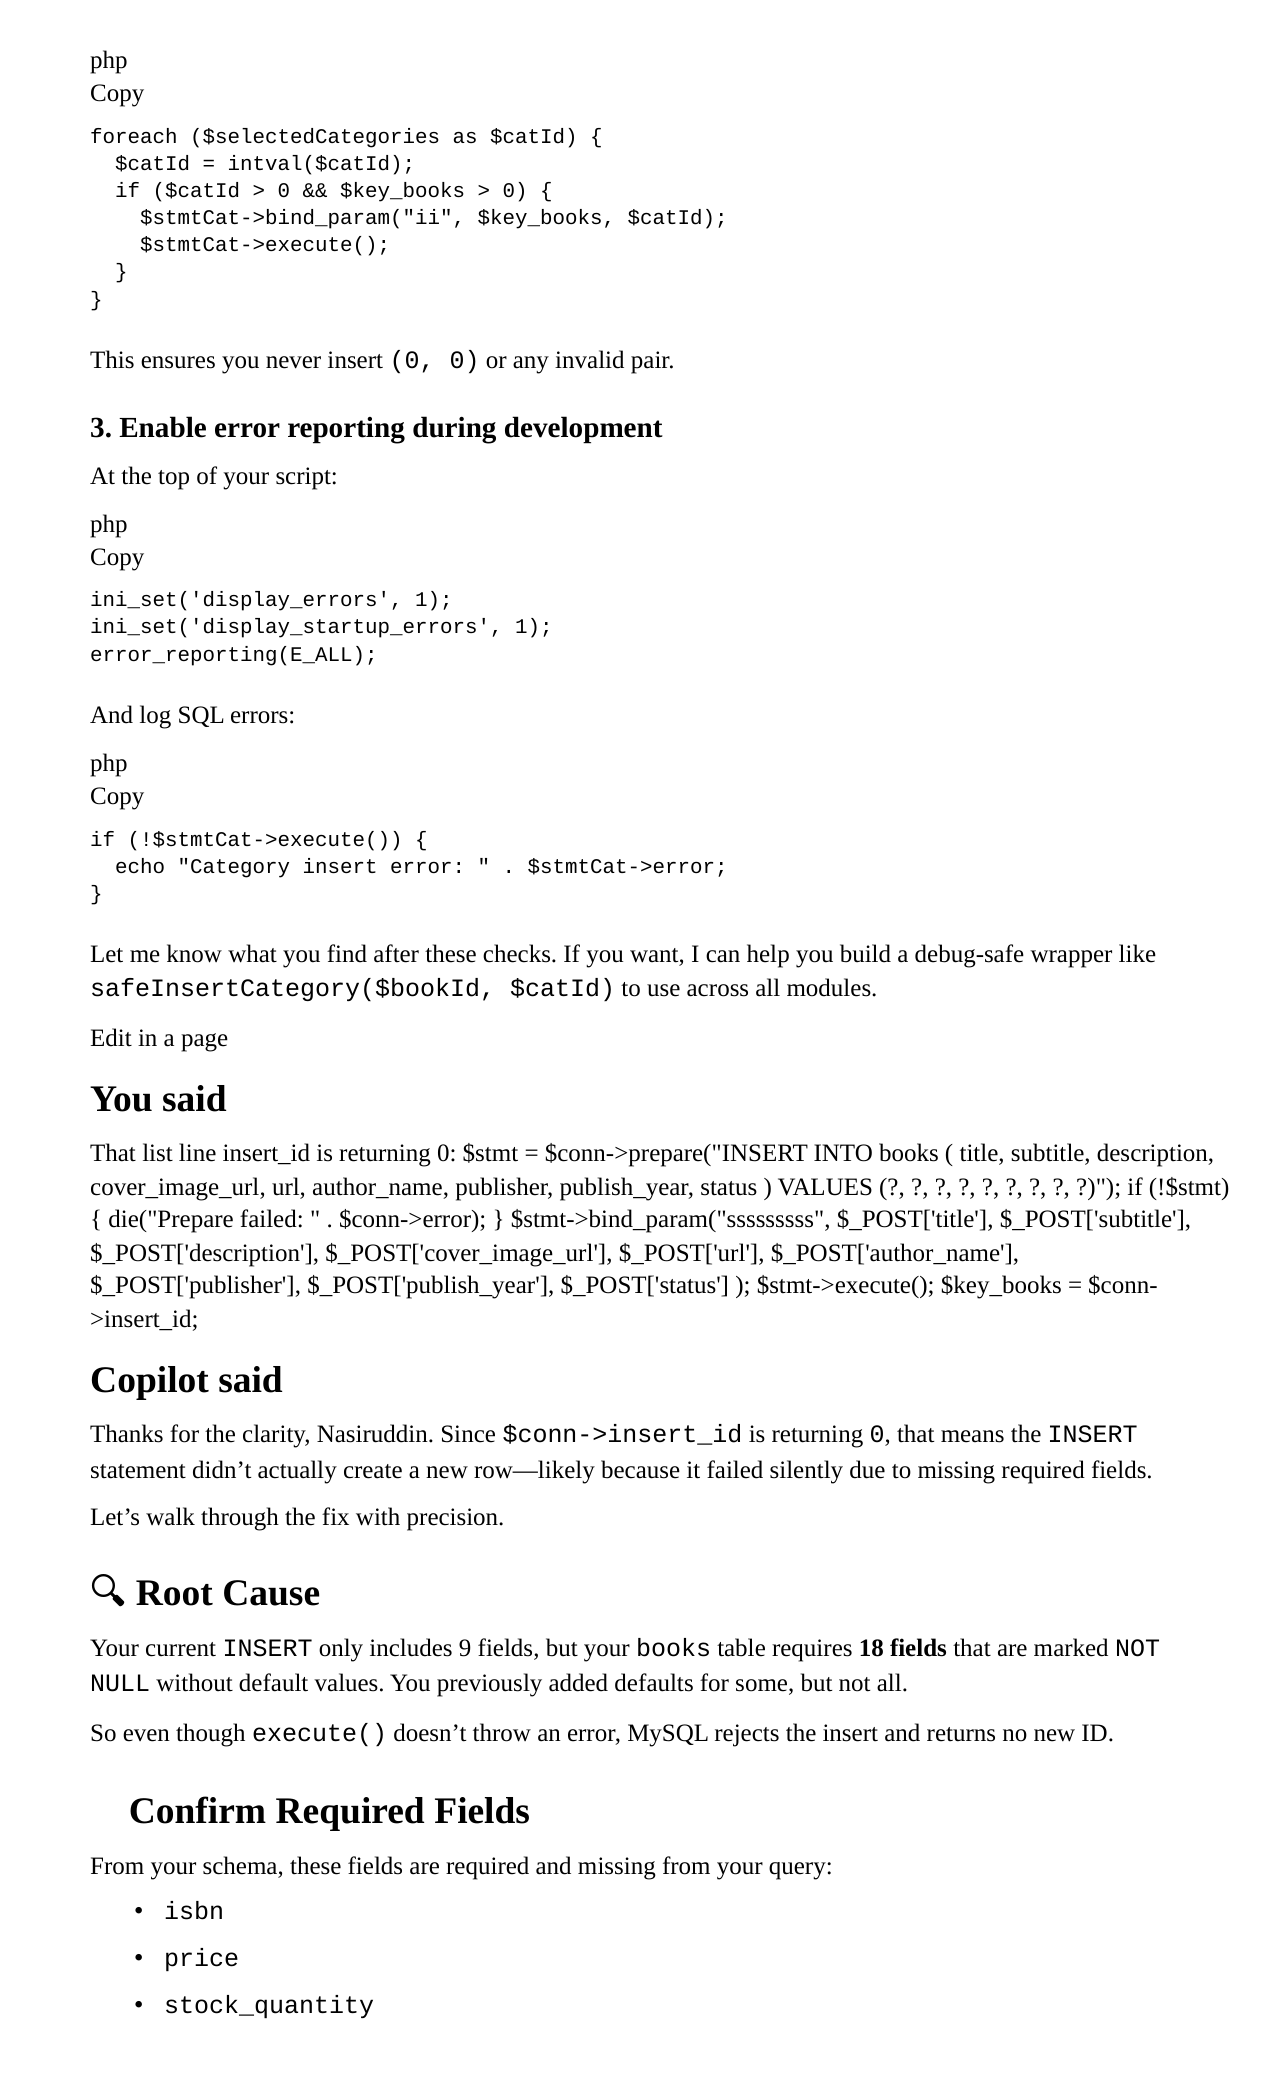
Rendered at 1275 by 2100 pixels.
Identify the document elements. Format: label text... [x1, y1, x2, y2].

text ini_set('display_startup_errors', 1); [90, 616, 1230, 640]
text $stmtCat->bind_param("ii", $key_books, $catId); [90, 207, 1230, 231]
text Let’s walk through the fix with precision. [90, 1502, 1230, 1531]
subtitle ✅ Confirm Required Fields [90, 1789, 1230, 1832]
list price [134, 1946, 1230, 1974]
text } [90, 289, 1230, 312]
list isbn [134, 1898, 1230, 1927]
text This ensures you never insert (0, 0) or any invalid pair. [90, 345, 1230, 376]
text if (!$stmtCat->execute()) { [90, 828, 1230, 852]
text From your schema, these fields are required and missing from your query: [90, 1851, 1230, 1879]
text ini_set('display_errors', 1); [90, 589, 1230, 613]
list stock_quantity [134, 1993, 1230, 2021]
text Copy [90, 781, 1230, 810]
text And log SQL errors: [90, 700, 1230, 729]
subtitle Copilot said [90, 1357, 1230, 1401]
text Thanks for the clarity, Nasiruddin. Since $conn->insert_id is returning 0, that means the INSERT statement didn’t actually create a new row—likely because it failed silently due to missing required fields. [90, 1419, 1230, 1483]
text } [90, 883, 1230, 907]
text Let me know what you find after these checks. If you want, I can help you build a debug-safe wrapper like safeInsertCategory($bookId, $catId) to use across all modules. [90, 939, 1230, 1003]
text echo "Category insert error: " . $stmtCat->error; [90, 856, 1230, 879]
text foreach ($selectedCategories as $catId) { [90, 126, 1230, 149]
text $catId = intval($catId); [90, 153, 1230, 176]
text } [90, 262, 1230, 285]
text At the top of your script: [90, 461, 1230, 490]
text php [90, 45, 1230, 74]
subtitle 3. Enable error reporting during development [90, 410, 1230, 443]
text Edit in a page [90, 1023, 1230, 1051]
text if ($catId > 0 && $key_books > 0) { [90, 180, 1230, 204]
subtitle 🔍 Root Cause [90, 1571, 1230, 1614]
text Your current INSERT only includes 9 fields, but your books table requires 18 fields that are marked NOT NULL without default values. You previously added defaults for some, but not all. [90, 1633, 1230, 1699]
text $stmtCat->execute(); [90, 234, 1230, 258]
text error_reporting(E_ALL); [90, 644, 1230, 667]
text Copy [90, 78, 1230, 107]
text php [90, 509, 1230, 537]
text So even though execute() doesn’t throw an error, MySQL rejects the insert and returns no new ID. [90, 1718, 1230, 1749]
text That list line insert_id is returning 0: $stmt = $conn->prepare("INSERT INTO books ( title, subtitle, description, cover_image_url, url, author_name, publisher, publish_year, status ) VALUES (?, ?, ?, ?, ?, ?, ?, ?, ?)"); if (!$stmt) { die("Prepare failed: " . $conn->error); } $stmt->bind_param("sssssssss", $_POST['title'], $_POST['subtitle'], $_POST['description'], $_POST['cover_image_url'], $_POST['url'], $_POST['author_name'], $_POST['publisher'], $_POST['publish_year'], $_POST['status'] ); $stmt->execute(); $key_books = $conn->insert_id; [90, 1138, 1230, 1332]
subtitle You said [90, 1076, 1230, 1119]
text Copy [90, 542, 1230, 570]
text php [90, 748, 1230, 777]
